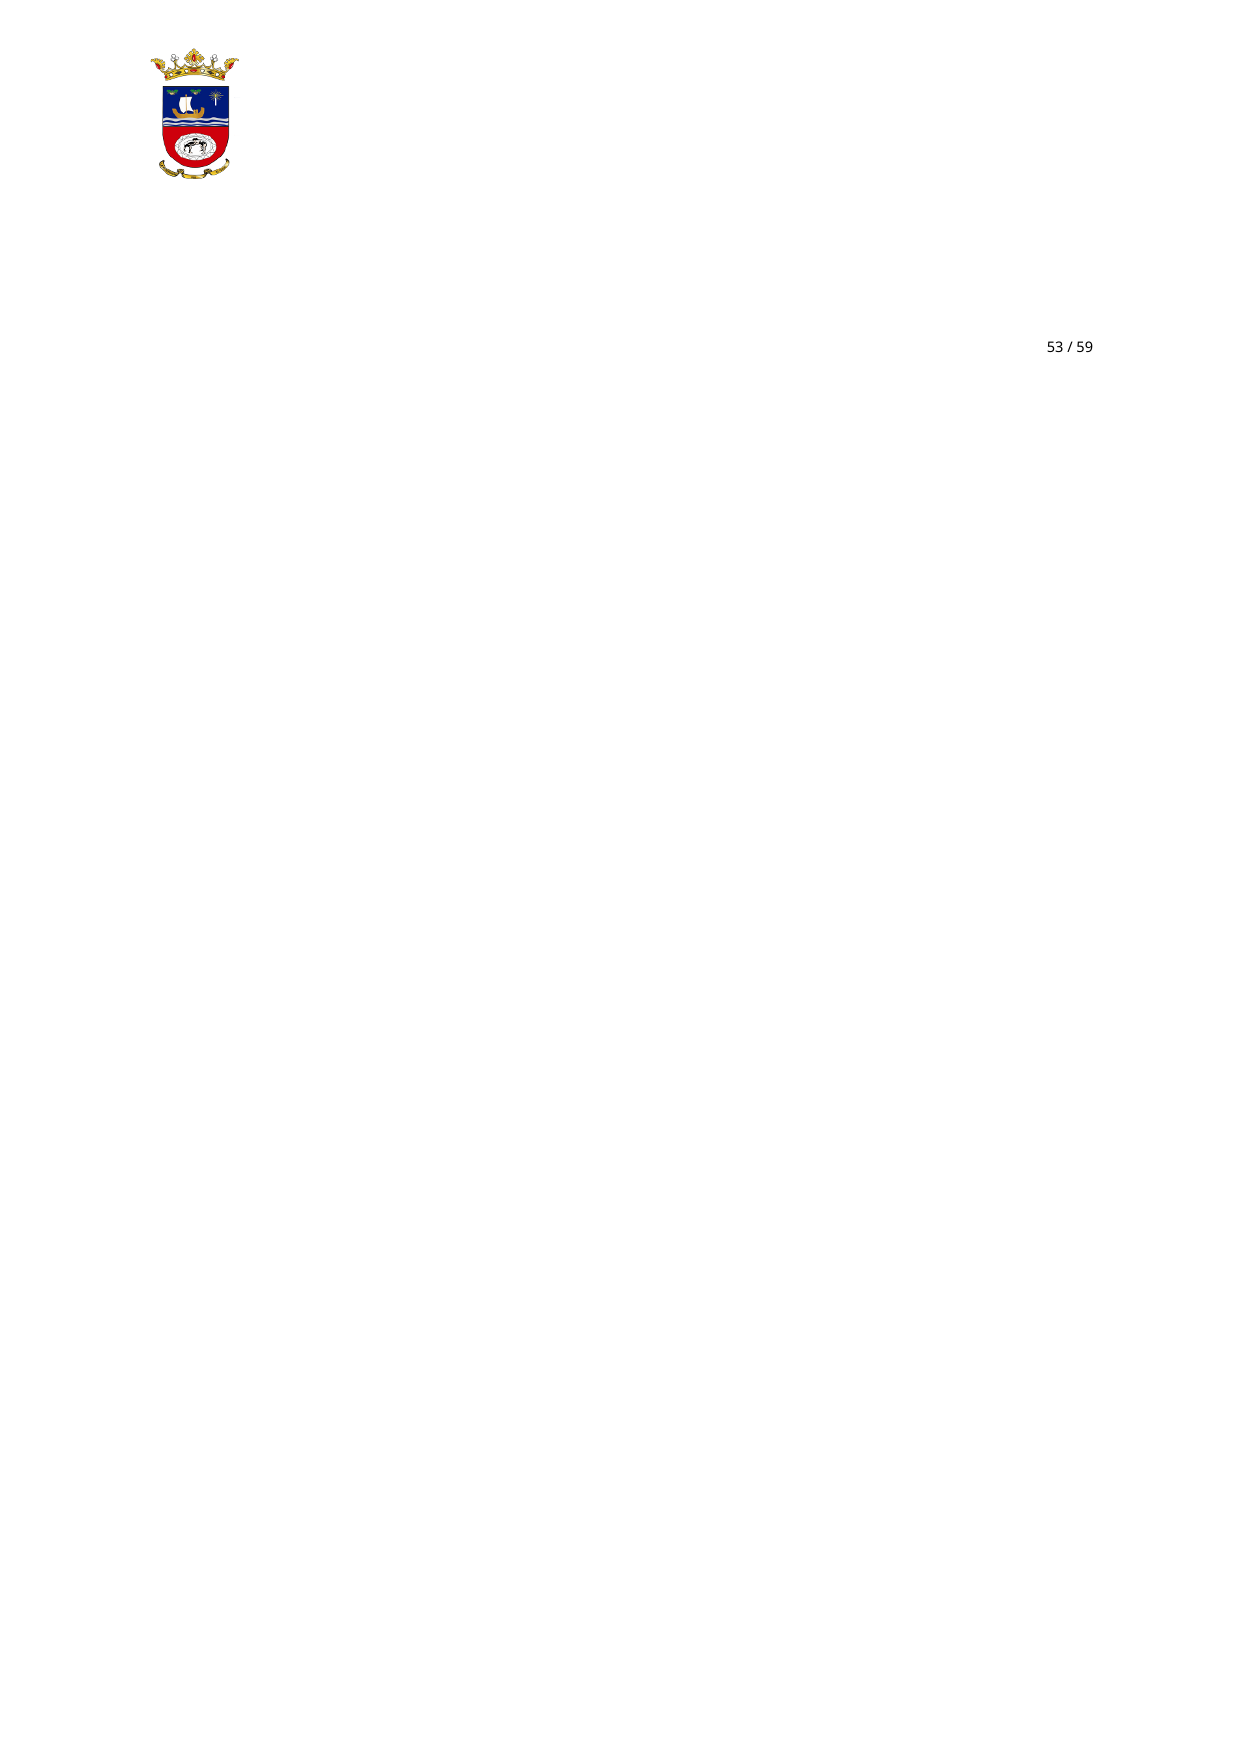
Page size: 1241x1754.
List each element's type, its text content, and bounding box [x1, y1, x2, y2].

text 53 / 59 [135, 337, 1093, 357]
